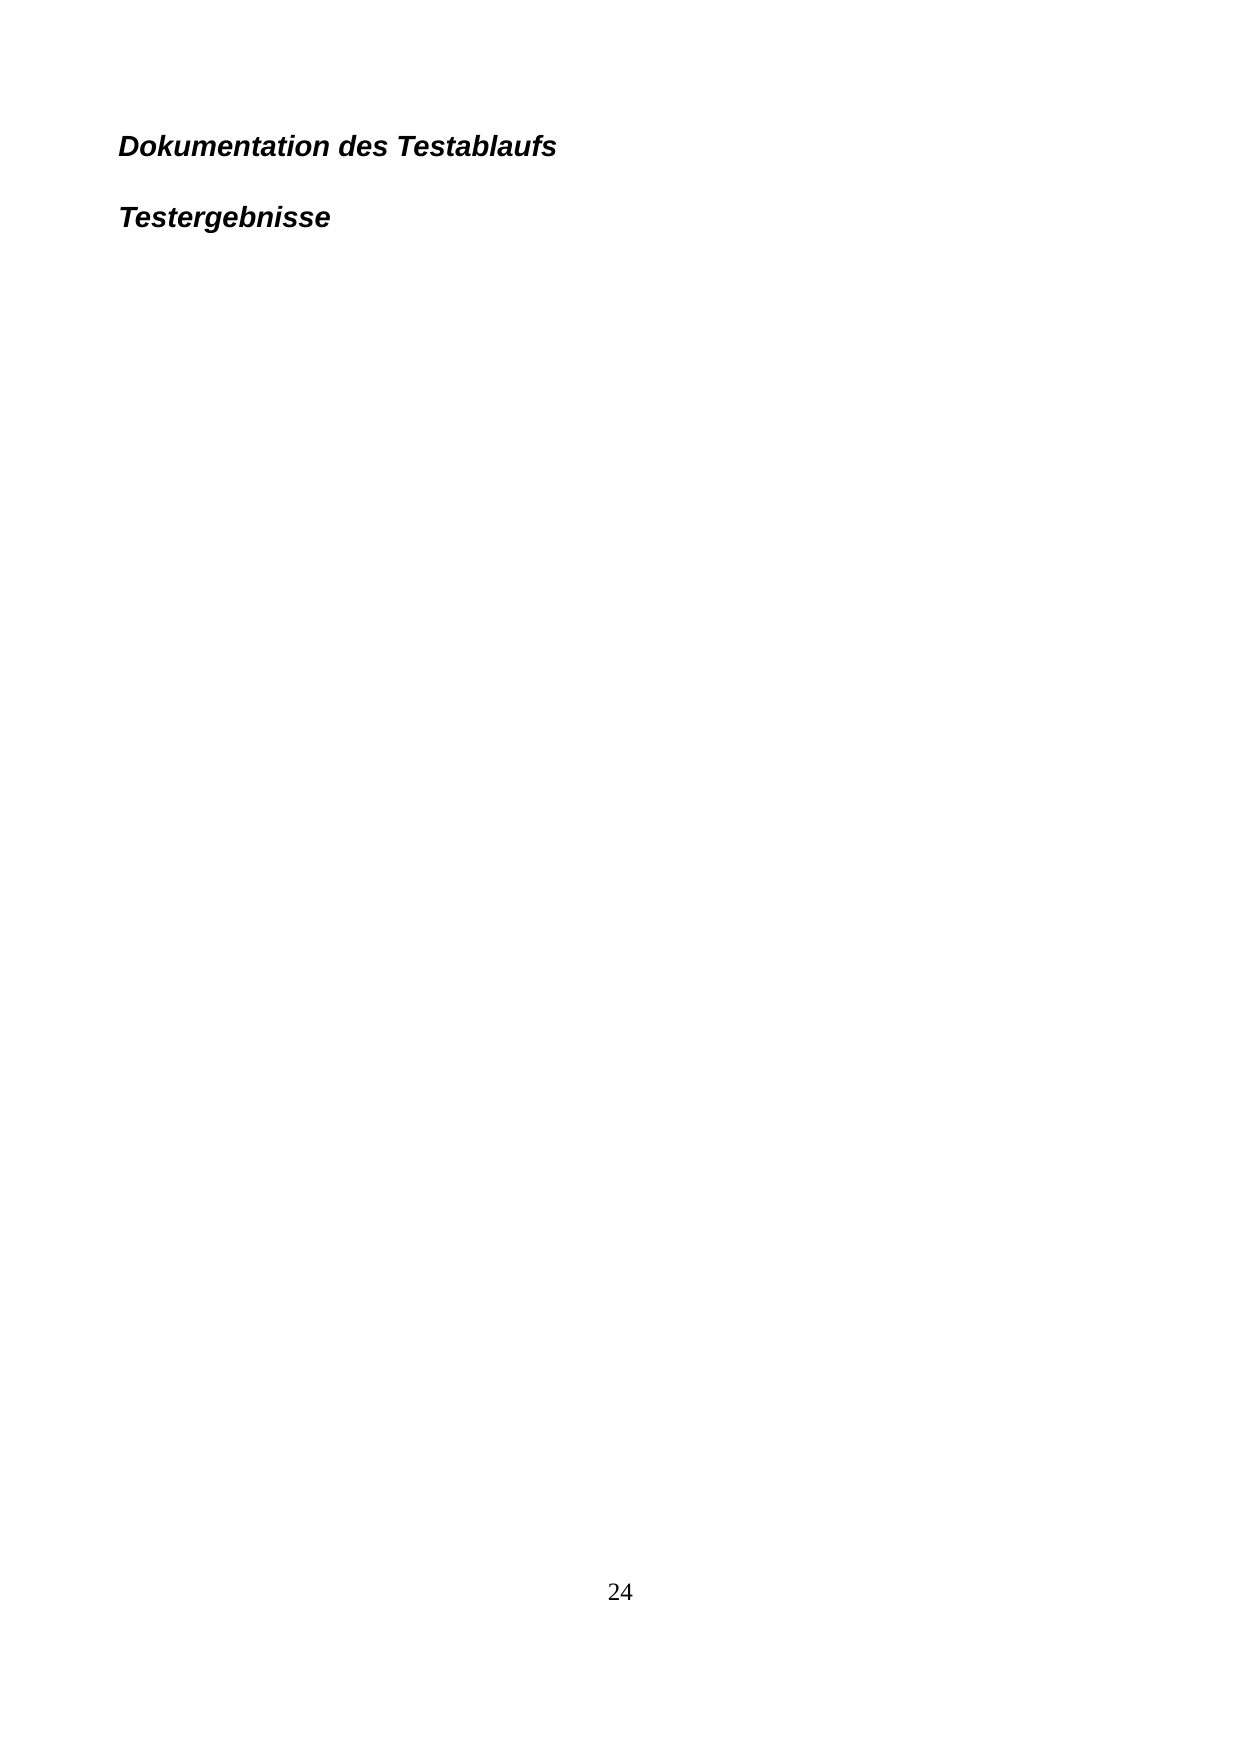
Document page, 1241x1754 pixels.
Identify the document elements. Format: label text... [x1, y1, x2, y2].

subtitle Testergebnisse [118, 200, 1122, 233]
subtitle Dokumentation des Testablaufs [118, 129, 1122, 162]
